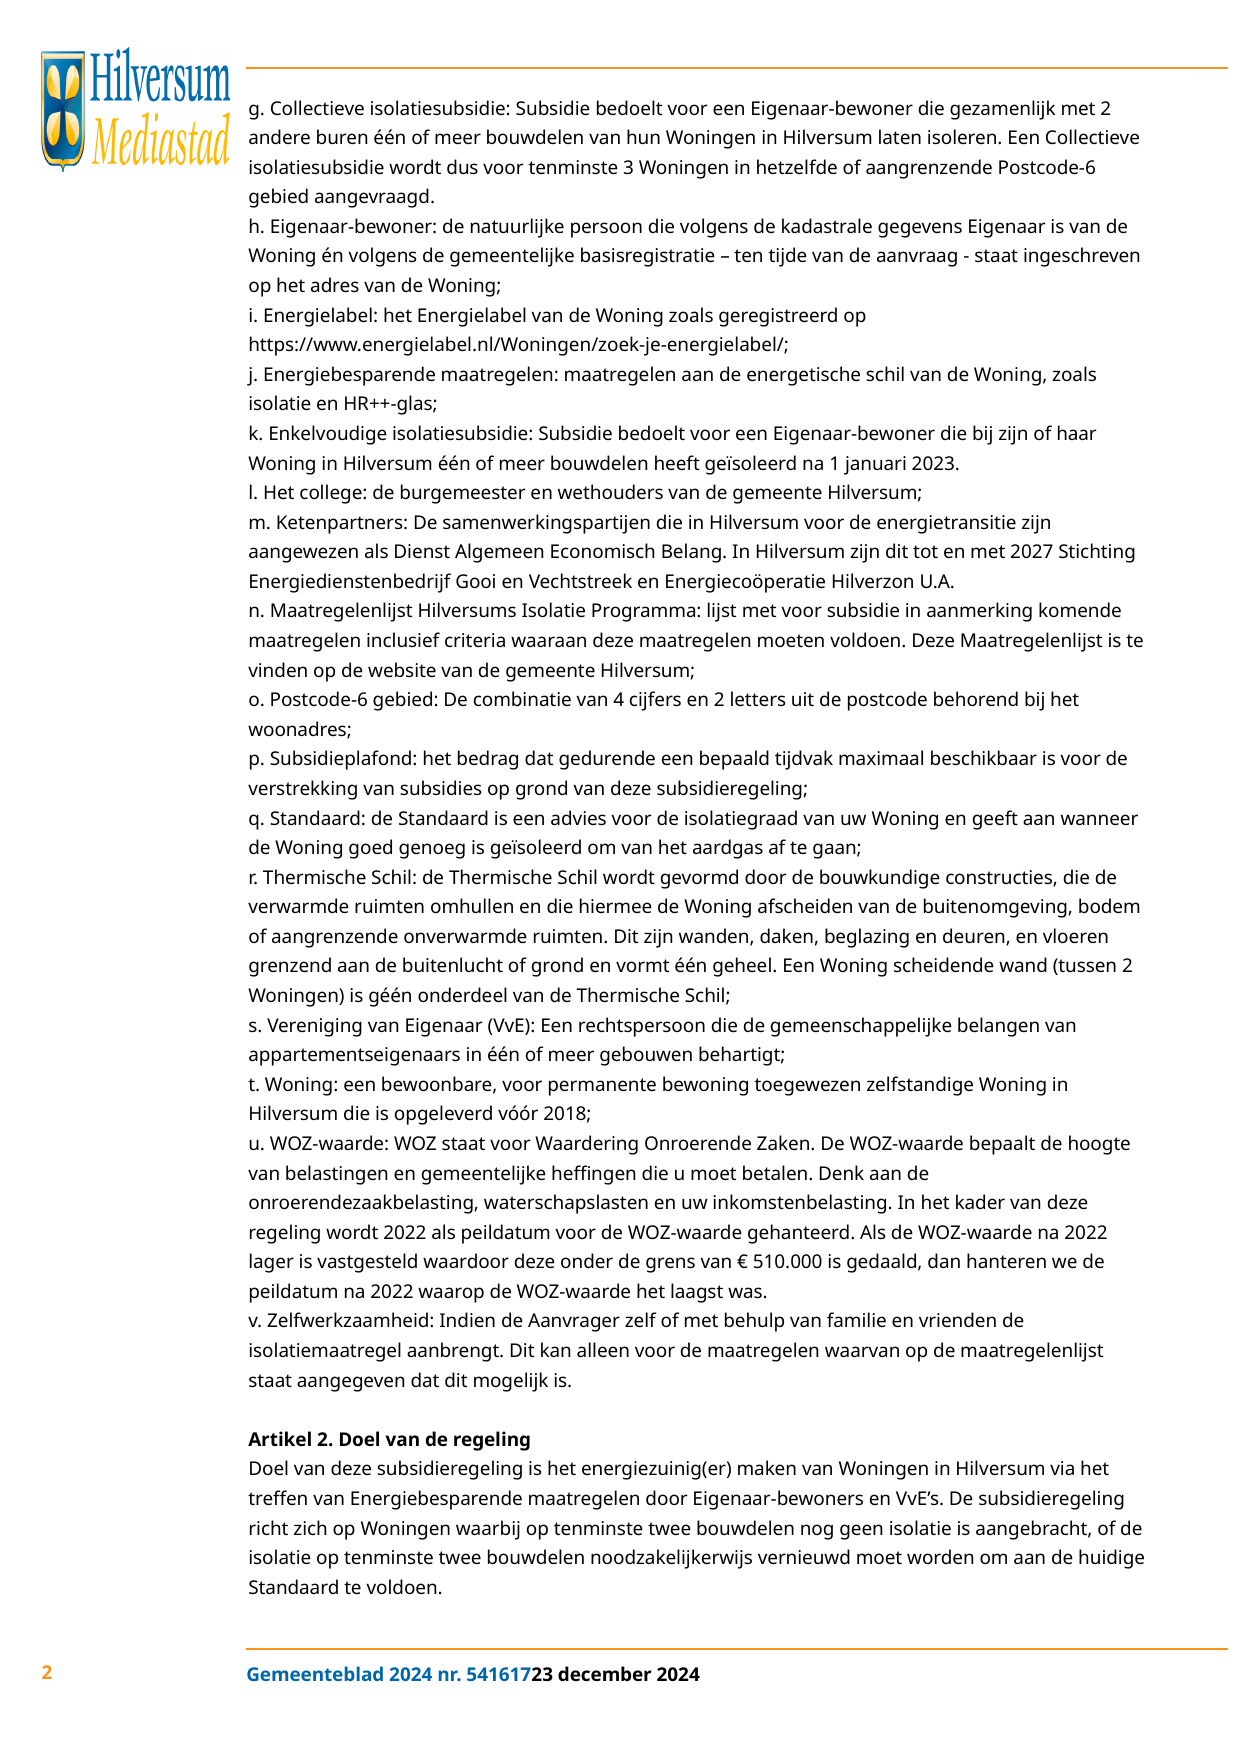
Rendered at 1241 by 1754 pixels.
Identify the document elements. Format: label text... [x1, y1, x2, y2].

text o. Postcode-6 gebied: De combinatie van 4 cijfers en 2 letters uit de postcode behorend bij het woonadres; [248, 686, 1152, 742]
text Artikel 2. Doel van de regeling [248, 1426, 1152, 1452]
text h. Eigenaar-bewoner: de natuurlijke persoon die volgens de kadastrale gegevens Eigenaar is van de Woning én volgens de gemeentelijke basisregistratie – ten tijde van de aanvraag - staat ingeschreven op het adres van de Woning; [248, 213, 1152, 298]
text g. Collectieve isolatiesubsidie: Subsidie bedoelt voor een Eigenaar-bewoner die gezamenlijk met 2 andere buren één of meer bouwdelen van hun Woningen in Hilversum laten isoleren. Een Collectieve isolatiesubsidie wordt dus voor tenminste 3 Woningen in hetzelfde of aangrenzende Postcode-6 gebied aangevraagd. [248, 95, 1152, 209]
text r. Thermische Schil: de Thermische Schil wordt gevormd door de bouwkundige constructies, die de verwarmde ruimten omhullen en die hiermee de Woning afscheiden van de buitenomgeving, bodem of aangrenzende onverwarmde ruimten. Dit zijn wanden, daken, beglazing en deuren, en vloeren grenzend aan de buitenlucht of grond en vormt één geheel. Een Woning scheidende wand (tussen 2 Woningen) is géén onderdeel van de Thermische Schil; [248, 864, 1152, 1008]
text u. WOZ-waarde: WOZ staat voor Waardering Onroerende Zaken. De WOZ-waarde bepaalt de hoogte van belastingen en gemeentelijke heffingen die u moet betalen. Denk aan de onroerendezaakbelasting, waterschapslasten en uw inkomstenbelasting. In het kader van deze regeling wordt 2022 als peildatum voor de WOZ-waarde gehanteerd. Als de WOZ-waarde na 2022 lager is vastgesteld waardoor deze onder de grens van € 510.000 is gedaald, dan hanteren we de peildatum na 2022 waarop de WOZ-waarde het laagst was. [248, 1130, 1152, 1304]
text Doel van deze subsidieregeling is het energiezuinig(er) maken van Woningen in Hilversum via het treffen van Energiebesparende maatregelen door Eigenaar-bewoners en VvE’s. De subsidieregeling richt zich op Woningen waarbij op tenminste twee bouwdelen nog geen isolatie is aangebracht, of de isolatie op tenminste twee bouwdelen noodzakelijkerwijs vernieuwd moet worden om aan de huidige Standaard te voldoen. [248, 1456, 1152, 1600]
text t. Woning: een bewoonbare, voor permanente bewoning toegewezen zelfstandige Woning in Hilversum die is opgeleverd vóór 2018; [248, 1071, 1152, 1126]
picture [41, 47, 231, 172]
text v. Zelfwerkzaamheid: Indien de Aanvrager zelf of met behulp van familie en vrienden de isolatiemaatregel aanbrengt. Dit kan alleen voor de maatregelen waarvan op de maatregelenlijst staat aangegeven dat dit mogelijk is. [248, 1308, 1152, 1393]
text j. Energiebesparende maatregelen: maatregelen aan de energetische schil van de Woning, zoals isolatie en HR++-glas; [248, 361, 1152, 416]
text k. Enkelvoudige isolatiesubsidie: Subsidie bedoelt voor een Eigenaar-bewoner die bij zijn of haar Woning in Hilversum één of meer bouwdelen heeft geïsoleerd na 1 januari 2023. [248, 420, 1152, 476]
text q. Standaard: de Standaard is een advies voor de isolatiegraad van uw Woning en geeft aan wanneer de Woning goed genoeg is geïsoleerd om van het aardgas af te gaan; [248, 805, 1152, 860]
text i. Energielabel: het Energielabel van de Woning zoals geregistreerd op https://www.energielabel.nl/Woningen/zoek-je-energielabel/; [248, 302, 1152, 357]
text s. Vereniging van Eigenaar (VvE): Een rechtspersoon die de gemeenschappelijke belangen van appartementseigenaars in één of meer gebouwen behartigt; [248, 1012, 1152, 1067]
text m. Ketenpartners: De samenwerkingspartijen die in Hilversum voor de energietransitie zijn aangewezen als Dienst Algemeen Economisch Belang. In Hilversum zijn dit tot en met 2027 Stichting Energiedienstenbedrijf Gooi en Vechtstreek en Energiecoöperatie Hilverzon U.A. [248, 509, 1152, 594]
text l. Het college: de burgemeester en wethouders van de gemeente Hilversum; [248, 479, 1152, 505]
text p. Subsidieplafond: het bedrag dat gedurende een bepaald tijdvak maximaal beschikbaar is voor de verstrekking van subsidies op grond van deze subsidieregeling; [248, 746, 1152, 801]
text n. Maatregelenlijst Hilversums Isolatie Programma: lijst met voor subsidie in aanmerking komende maatregelen inclusief criteria waaraan deze maatregelen moeten voldoen. Deze Maatregelenlijst is te vinden op de website van de gemeente Hilversum; [248, 598, 1152, 683]
